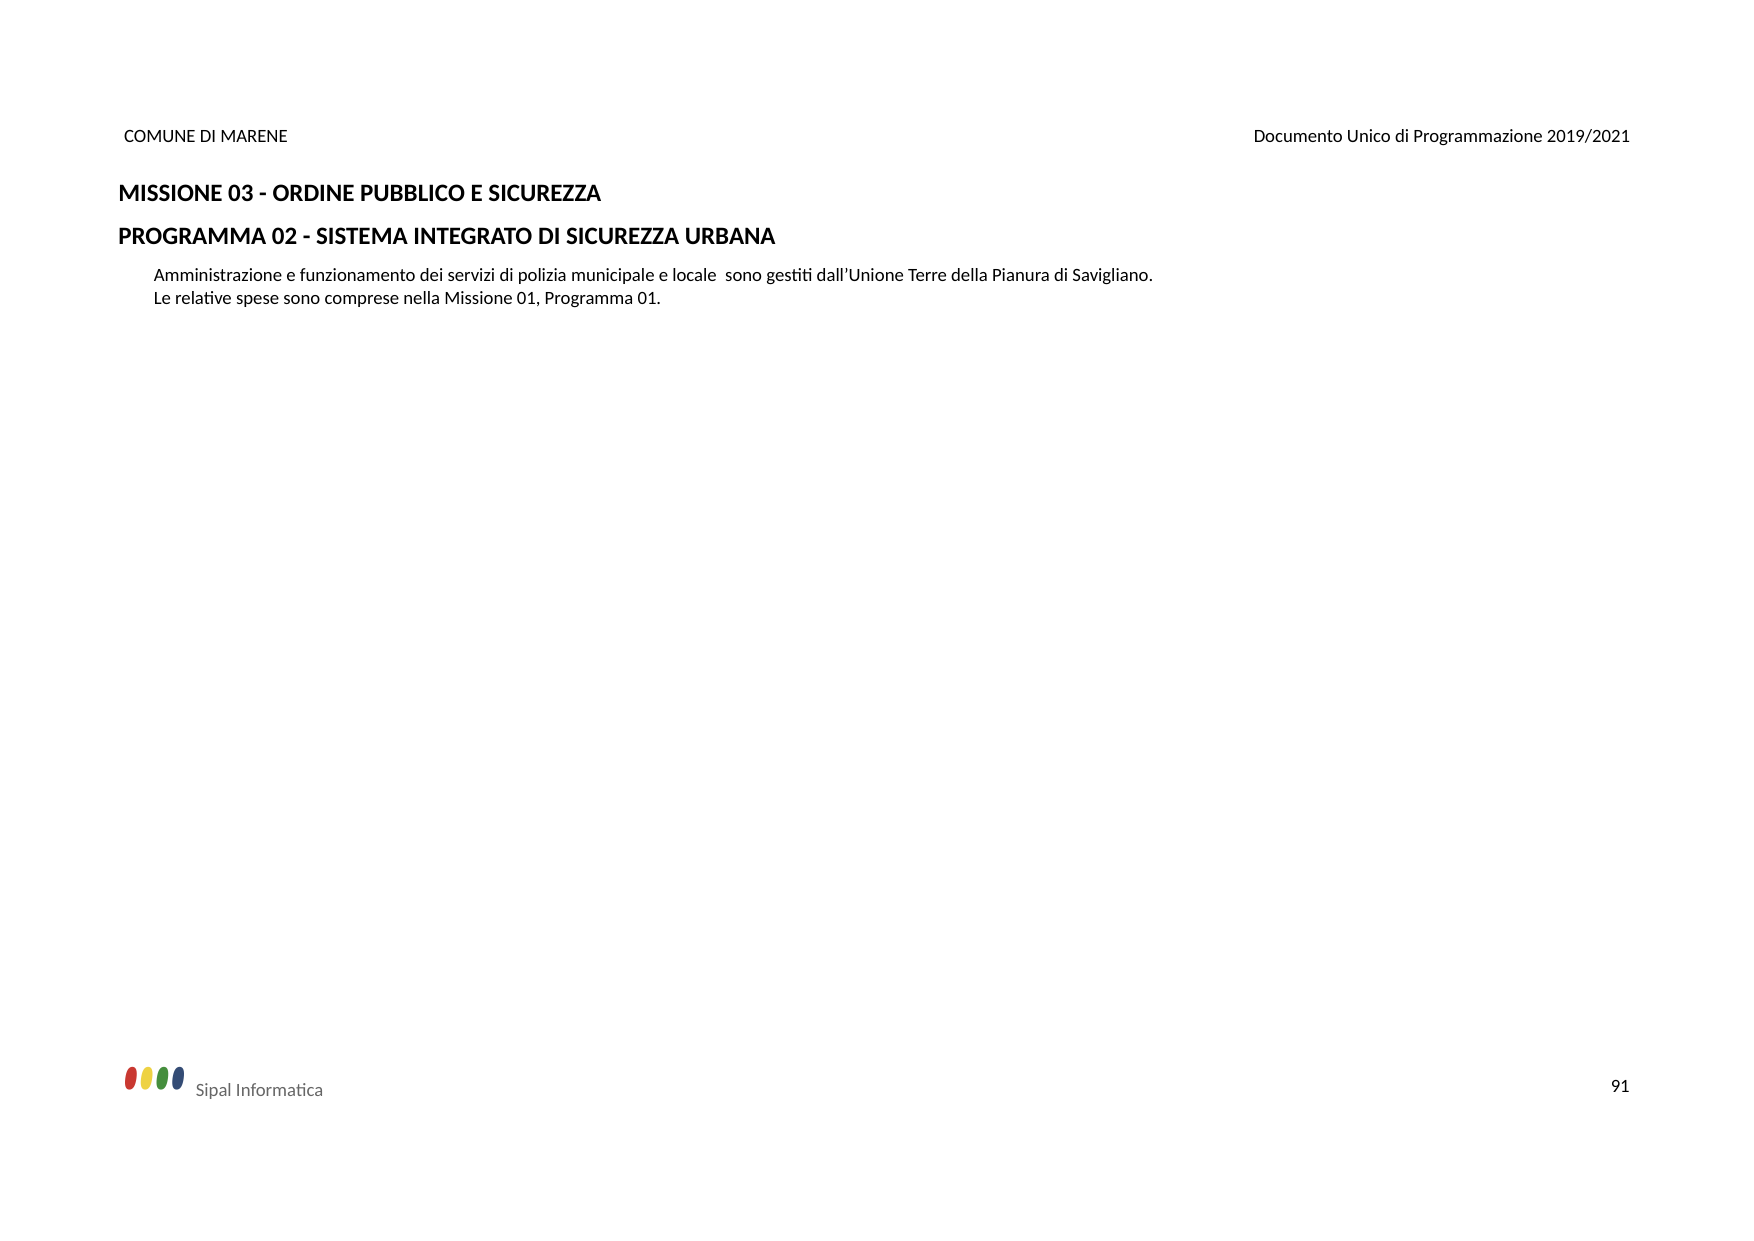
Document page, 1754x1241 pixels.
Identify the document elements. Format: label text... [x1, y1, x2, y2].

text Amministrazione e funzionamento dei servizi di polizia municipale e locale sono gestiti dall’Unione Terre della Pianura di Savigliano. [153, 263, 1636, 286]
table_cell [118, 493, 1636, 532]
text Missione 03 - Ordine pubblico e sicurezza [118, 177, 1612, 208]
table_header [118, 413, 1636, 453]
text Le relative spese sono comprese nella Missione 01, Programma 01. [153, 286, 1636, 309]
text Programma 02 - Sistema integrato di sicurezza urbana [118, 220, 1612, 251]
table_cell [118, 453, 1636, 493]
